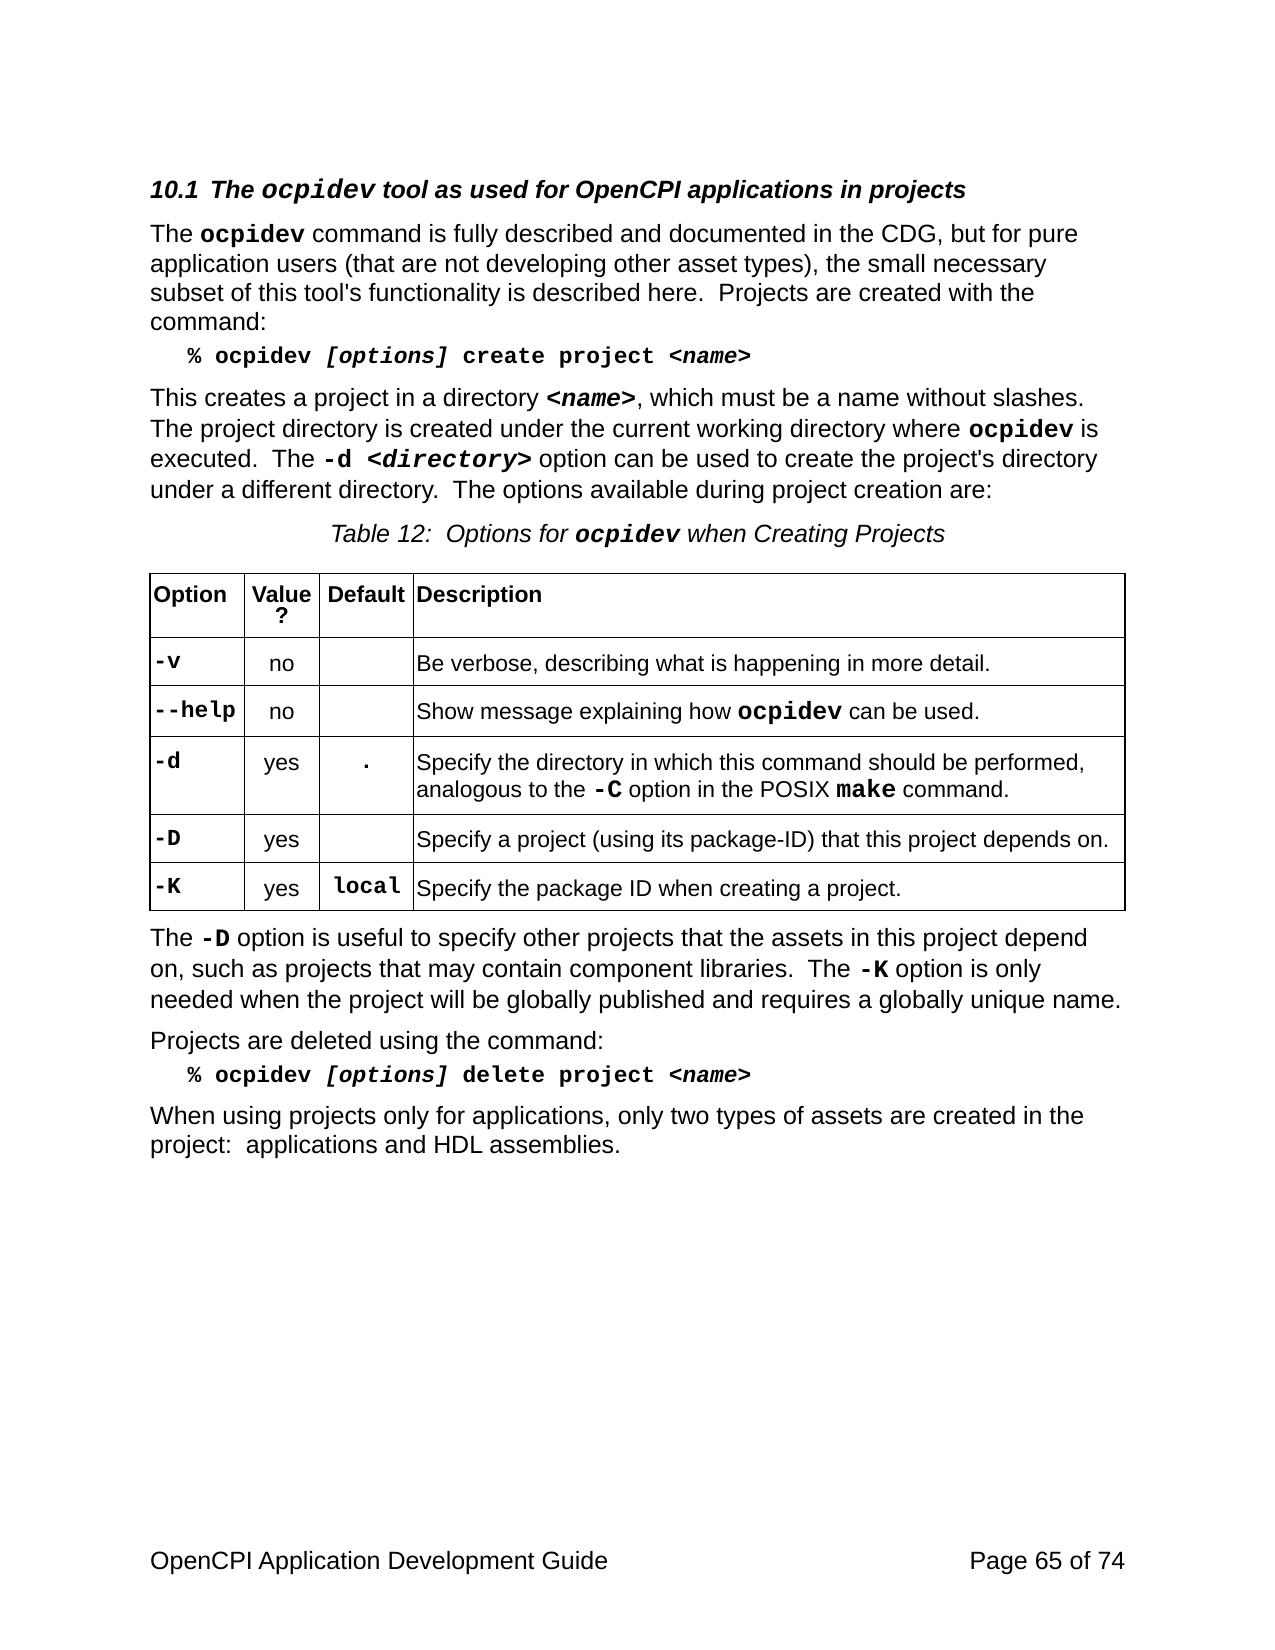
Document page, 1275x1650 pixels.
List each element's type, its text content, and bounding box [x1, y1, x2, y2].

table_cell -K [151, 863, 244, 910]
table_cell no [245, 686, 319, 736]
text Projects are deleted using the command: [150, 1026, 1125, 1054]
table_cell [320, 815, 413, 862]
text % ocpidev [options] delete project <name> [187, 1063, 1125, 1089]
text The -D option is useful to specify other projects that the assets in this project depend on, such as projects that may contain component libraries. The -K option is only needed when the project will be globally published and requires a globally unique name. [150, 923, 1125, 1014]
table_cell -v [151, 638, 244, 685]
text Table 12: Options for ocpidev when Creating Projects [150, 519, 1125, 550]
table_cell no [245, 638, 319, 685]
text % ocpidev [options] create project <name> [187, 345, 1125, 371]
table_header Value? [245, 574, 319, 637]
table_cell [320, 638, 413, 685]
table_cell -D [151, 815, 244, 862]
table_cell Be verbose, describing what is happening in more detail. [414, 638, 1124, 685]
table_cell yes [245, 737, 319, 813]
table_cell local [320, 863, 413, 910]
table_cell . [320, 737, 413, 813]
table_header Option [151, 574, 244, 637]
text This creates a project in a directory <name>, which must be a name without slashes. The project directory is created under the current working directory where ocpidev is executed. The -d <directory> option can be used to create the project's directory under a different directory. The options available during project creation are: [150, 383, 1125, 504]
table_cell Show message explaining how ocpidev can be used. [414, 686, 1124, 736]
table_cell --help [151, 686, 244, 736]
subtitle The ocpidev tool as used for OpenCPI applications in projects [150, 175, 1125, 207]
table_cell yes [245, 863, 319, 910]
table_cell Specify the directory in which this command should be performed, analogous to the -C option in the POSIX make command. [414, 737, 1124, 813]
text When using projects only for applications, only two types of assets are created in the project: applications and HDL assemblies. [150, 1101, 1125, 1159]
table_cell -d [151, 737, 244, 813]
table_header Description [414, 574, 1124, 637]
table_cell [320, 686, 413, 736]
table_cell Specify a project (using its package-ID) that this project depends on. [414, 815, 1124, 862]
table_cell yes [245, 815, 319, 862]
table_cell Specify the package ID when creating a project. [414, 863, 1124, 910]
table_header Default [320, 574, 413, 637]
